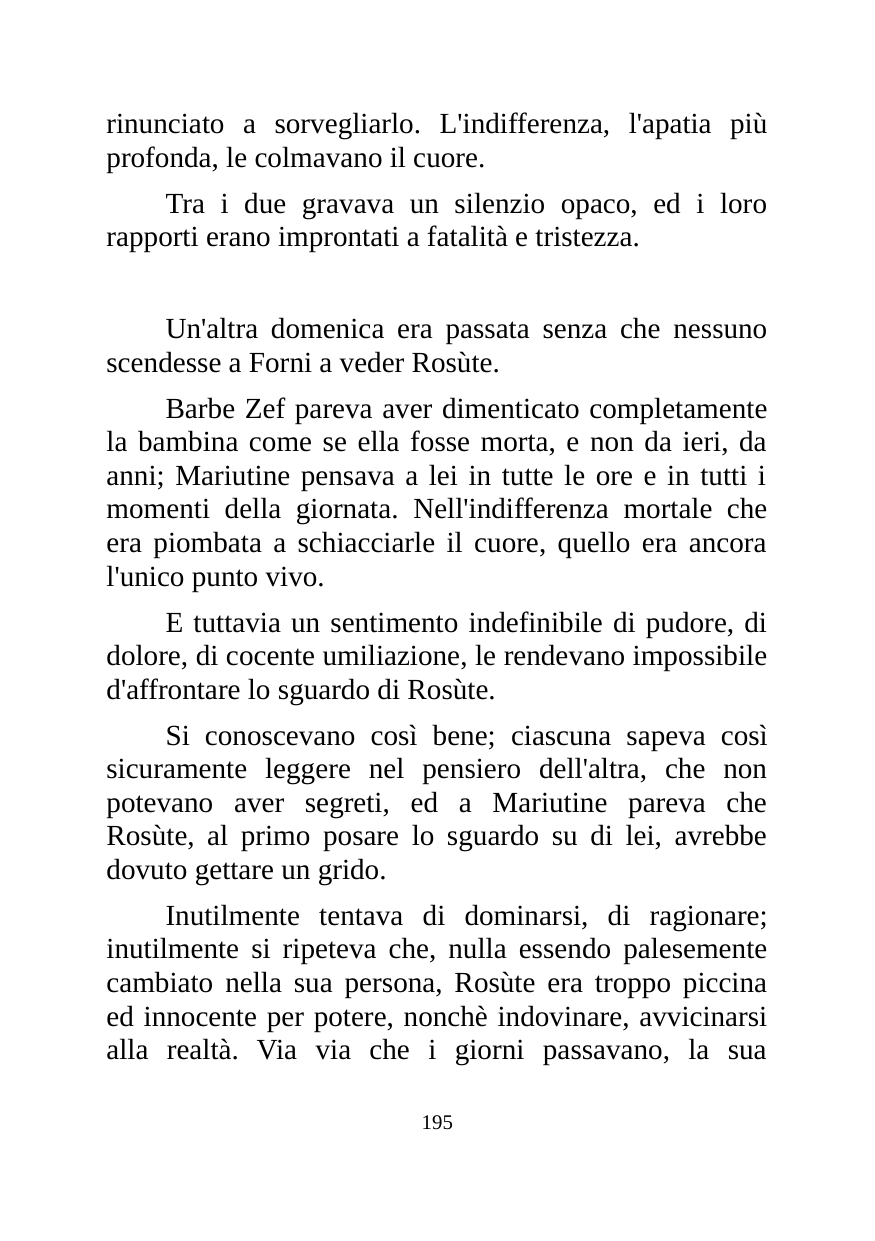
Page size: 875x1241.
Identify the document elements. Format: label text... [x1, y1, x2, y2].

text Un'altra domenica era passata senza che nessuno scendesse a Forni a veder Rosùte. [106, 311, 768, 378]
text rinunciato a sorvegliarlo. L'indifferenza, l'apatia più profonda, le colmavano il cuore. [106, 106, 768, 173]
text Tra i due gravava un silenzio opaco, ed i loro rapporti erano improntati a fatalità e tristezza. [106, 186, 768, 253]
text E tuttavia un sentimento indefinibile di pudore, di dolore, di cocente umiliazione, le rendevano impossibile d'affrontare lo sguardo di Rosùte. [106, 605, 768, 705]
text Inutilmente tentava di dominarsi, di ragionare; inutilmente si ripeteva che, nulla essendo palesemente cambiato nella sua persona, Rosùte era troppo piccina ed innocente per potere, nonchè indovinare, avvicinarsi alla realtà. Via via che i giorni passavano, la sua [106, 898, 768, 1066]
text Si conoscevano così bene; ciascuna sapeva così sicuramente leggere nel pensiero dell'altra, che non potevano aver segreti, ed a Mariutine pareva che Rosùte, al primo posare lo sguardo su di lei, avrebbe dovuto gettare un grido. [106, 718, 768, 886]
text Barbe Zef pareva aver dimenticato completamente la bambina come se ella fosse morta, e non da ieri, da anni; Mariutine pensava a lei in tutte le ore e in tutti i momenti della giornata. Nell'indifferenza mortale che era piombata a schiacciarle il cuore, quello era ancora l'unico punto vivo. [106, 391, 768, 592]
